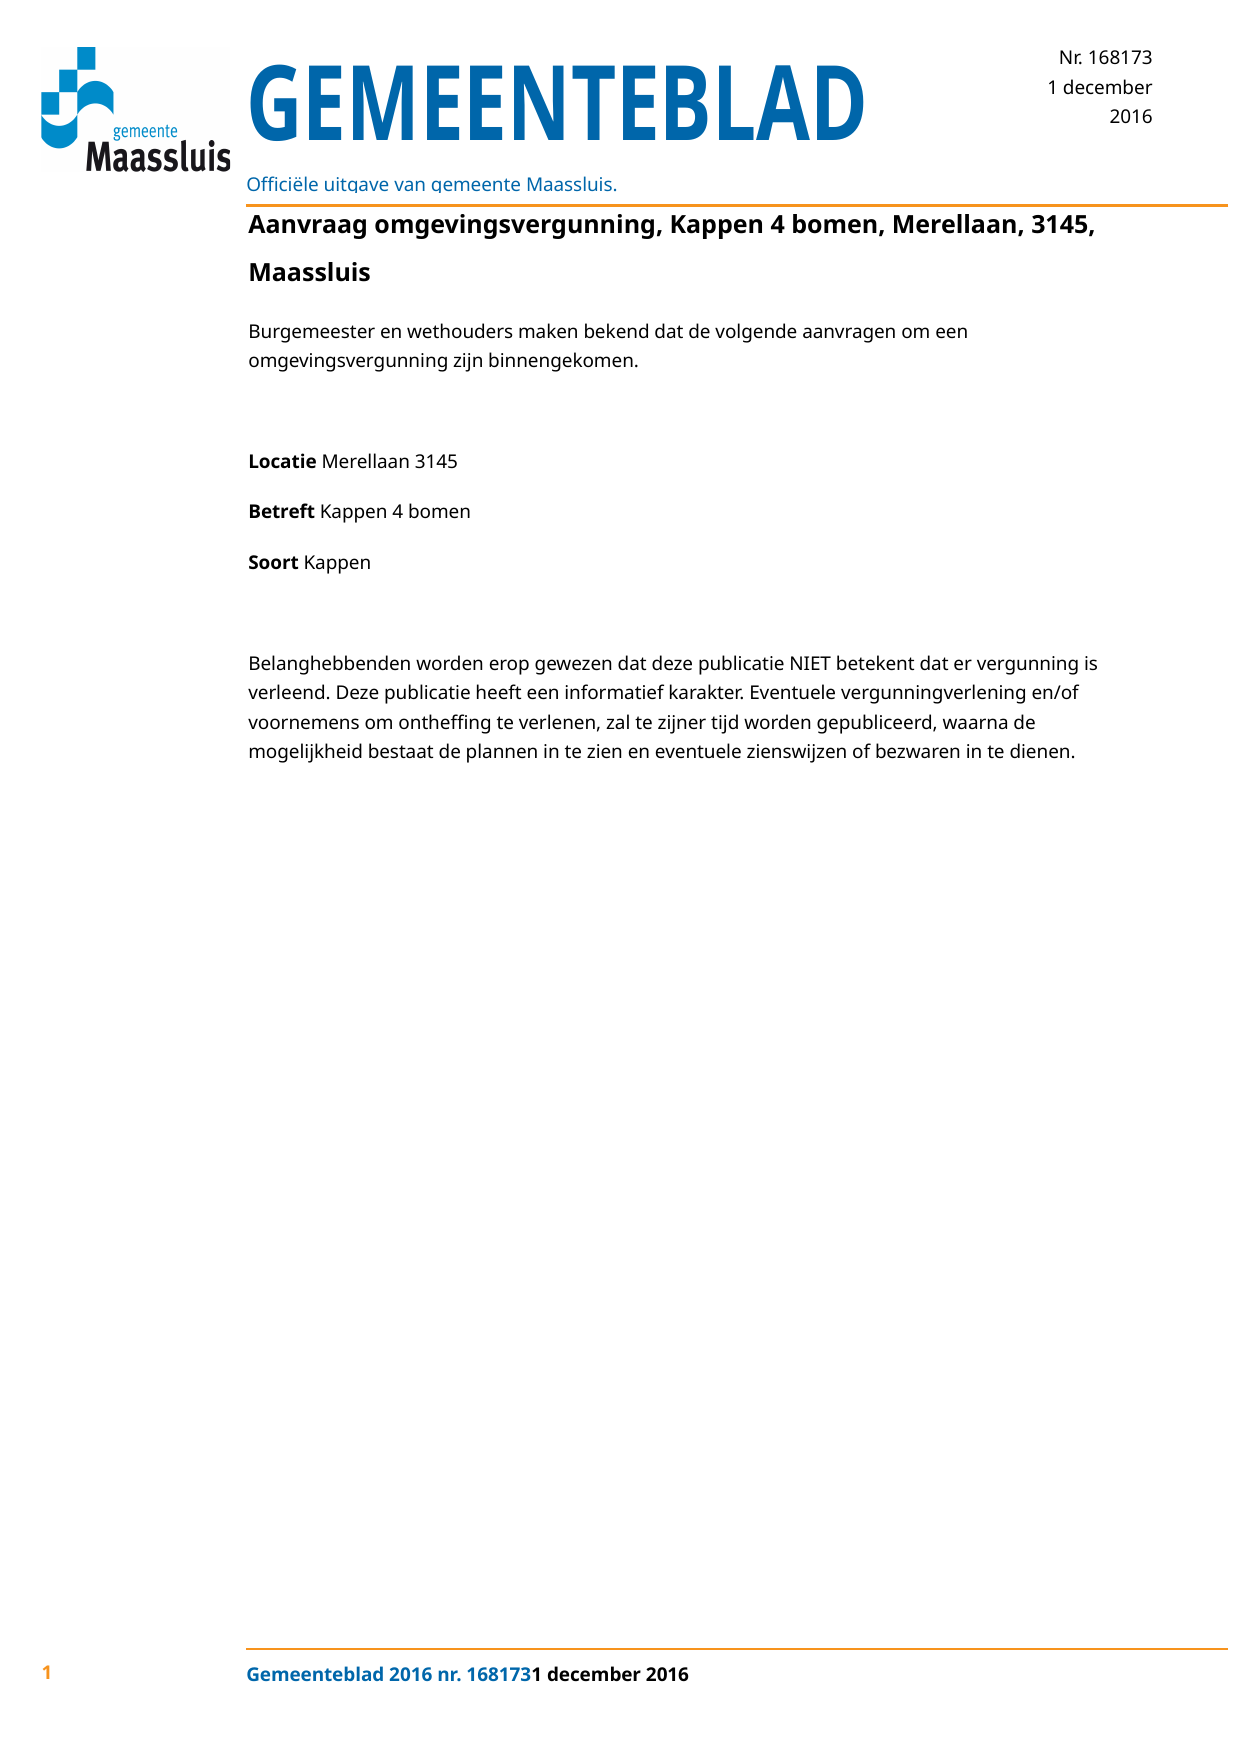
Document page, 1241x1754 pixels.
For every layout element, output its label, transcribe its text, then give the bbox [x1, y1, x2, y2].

text Belanghebbenden worden erop gewezen dat deze publicatie NIET betekent dat er vergunning is verleend. Deze publicatie heeft een informatief karakter. Eventuele vergunningverlening en/of voornemens om ontheffing te verlenen, zal te zijner tijd worden gepubliceerd, waarna de mogelijkheid bestaat de plannen in te zien en eventuele zienswijzen of bezwaren in te dienen. [248, 650, 1152, 764]
text Betreft Kappen 4 bomen [248, 499, 1152, 524]
text Locatie Merellaan 3145 [248, 448, 1152, 474]
text Burgemeester en wethouders maken bekend dat de volgende aanvragen om een omgevingsvergunning zijn binnengekomen. [248, 318, 1152, 373]
text Aanvraag omgevingsvergunning, Kappen 4 bomen, Merellaan, 3145, Maassluis [248, 207, 1152, 288]
text Soort Kappen [248, 549, 1152, 575]
picture [41, 47, 231, 172]
picture [41, 47, 77, 92]
